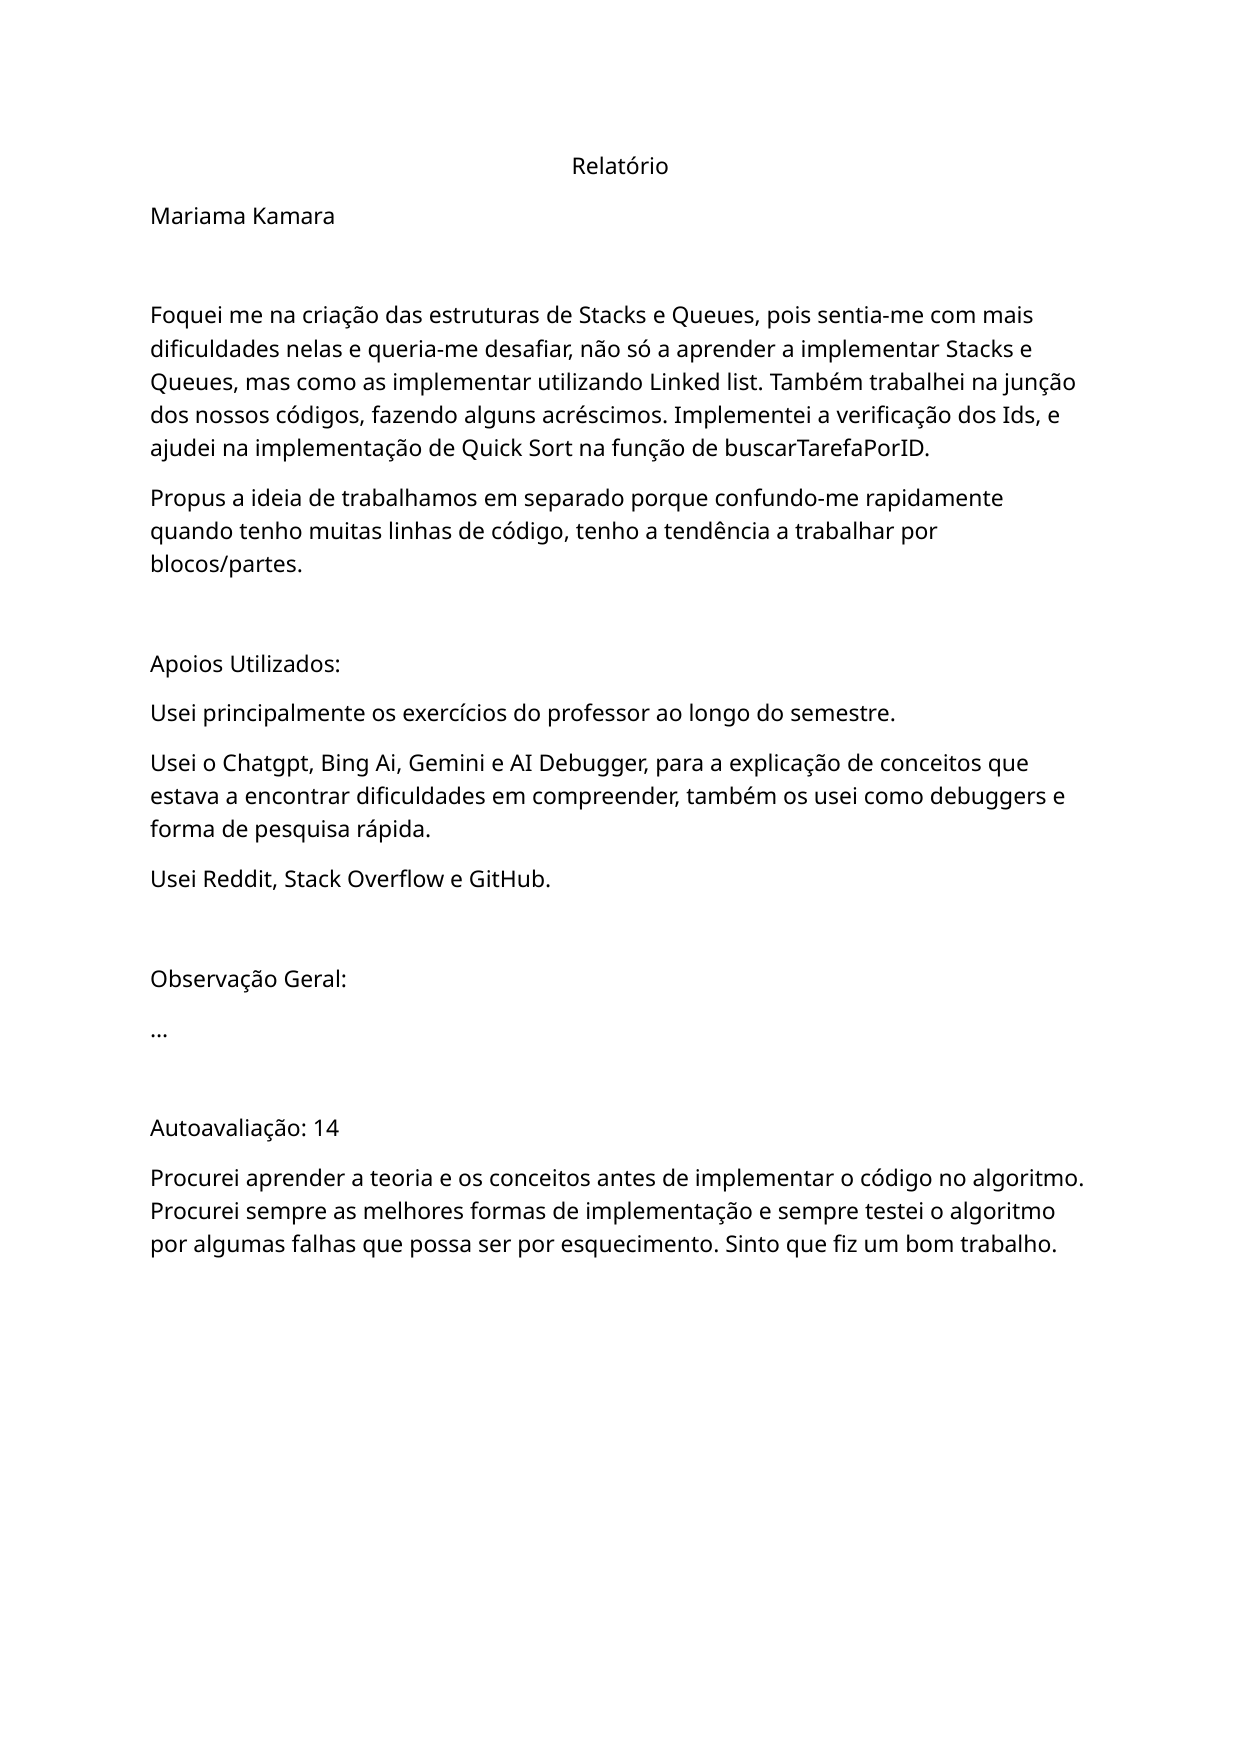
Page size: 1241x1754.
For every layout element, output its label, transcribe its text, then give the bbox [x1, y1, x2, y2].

text Autoavaliação: 14 [150, 1112, 1090, 1143]
text Usei Reddit, Stack Overflow e GitHub. [150, 863, 1090, 894]
text Observação Geral: [150, 963, 1090, 994]
text Mariama Kamara [150, 200, 1090, 231]
text Propus a ideia de trabalhamos em separado porque confundo-me rapidamente quando tenho muitas linhas de código, tenho a tendência a trabalhar por blocos/partes. [150, 482, 1090, 579]
text Relatório [150, 150, 1090, 181]
text Foquei me na criação das estruturas de Stacks e Queues, pois sentia-me com mais dificuldades nelas e queria-me desafiar, não só a aprender a implementar Stacks e Queues, mas como as implementar utilizando Linked list. Também trabalhei na junção dos nossos códigos, fazendo alguns acréscimos. Implementei a verificação dos Ids, e ajudei na implementação de Quick Sort na função de buscarTarefaPorID. [150, 299, 1090, 463]
text Usei principalmente os exercícios do professor ao longo do semestre. [150, 697, 1090, 728]
text Usei o Chatgpt, Bing Ai, Gemini e AI Debugger, para a explicação de conceitos que estava a encontrar dificuldades em compreender, também os usei como debuggers e forma de pesquisa rápida. [150, 747, 1090, 844]
text Procurei aprender a teoria e os conceitos antes de implementar o código no algoritmo. Procurei sempre as melhores formas de implementação e sempre testei o algoritmo por algumas falhas que possa ser por esquecimento. Sinto que fiz um bom trabalho. [150, 1162, 1090, 1259]
text Apoios Utilizados: [150, 647, 1090, 679]
text … [150, 1012, 1090, 1044]
